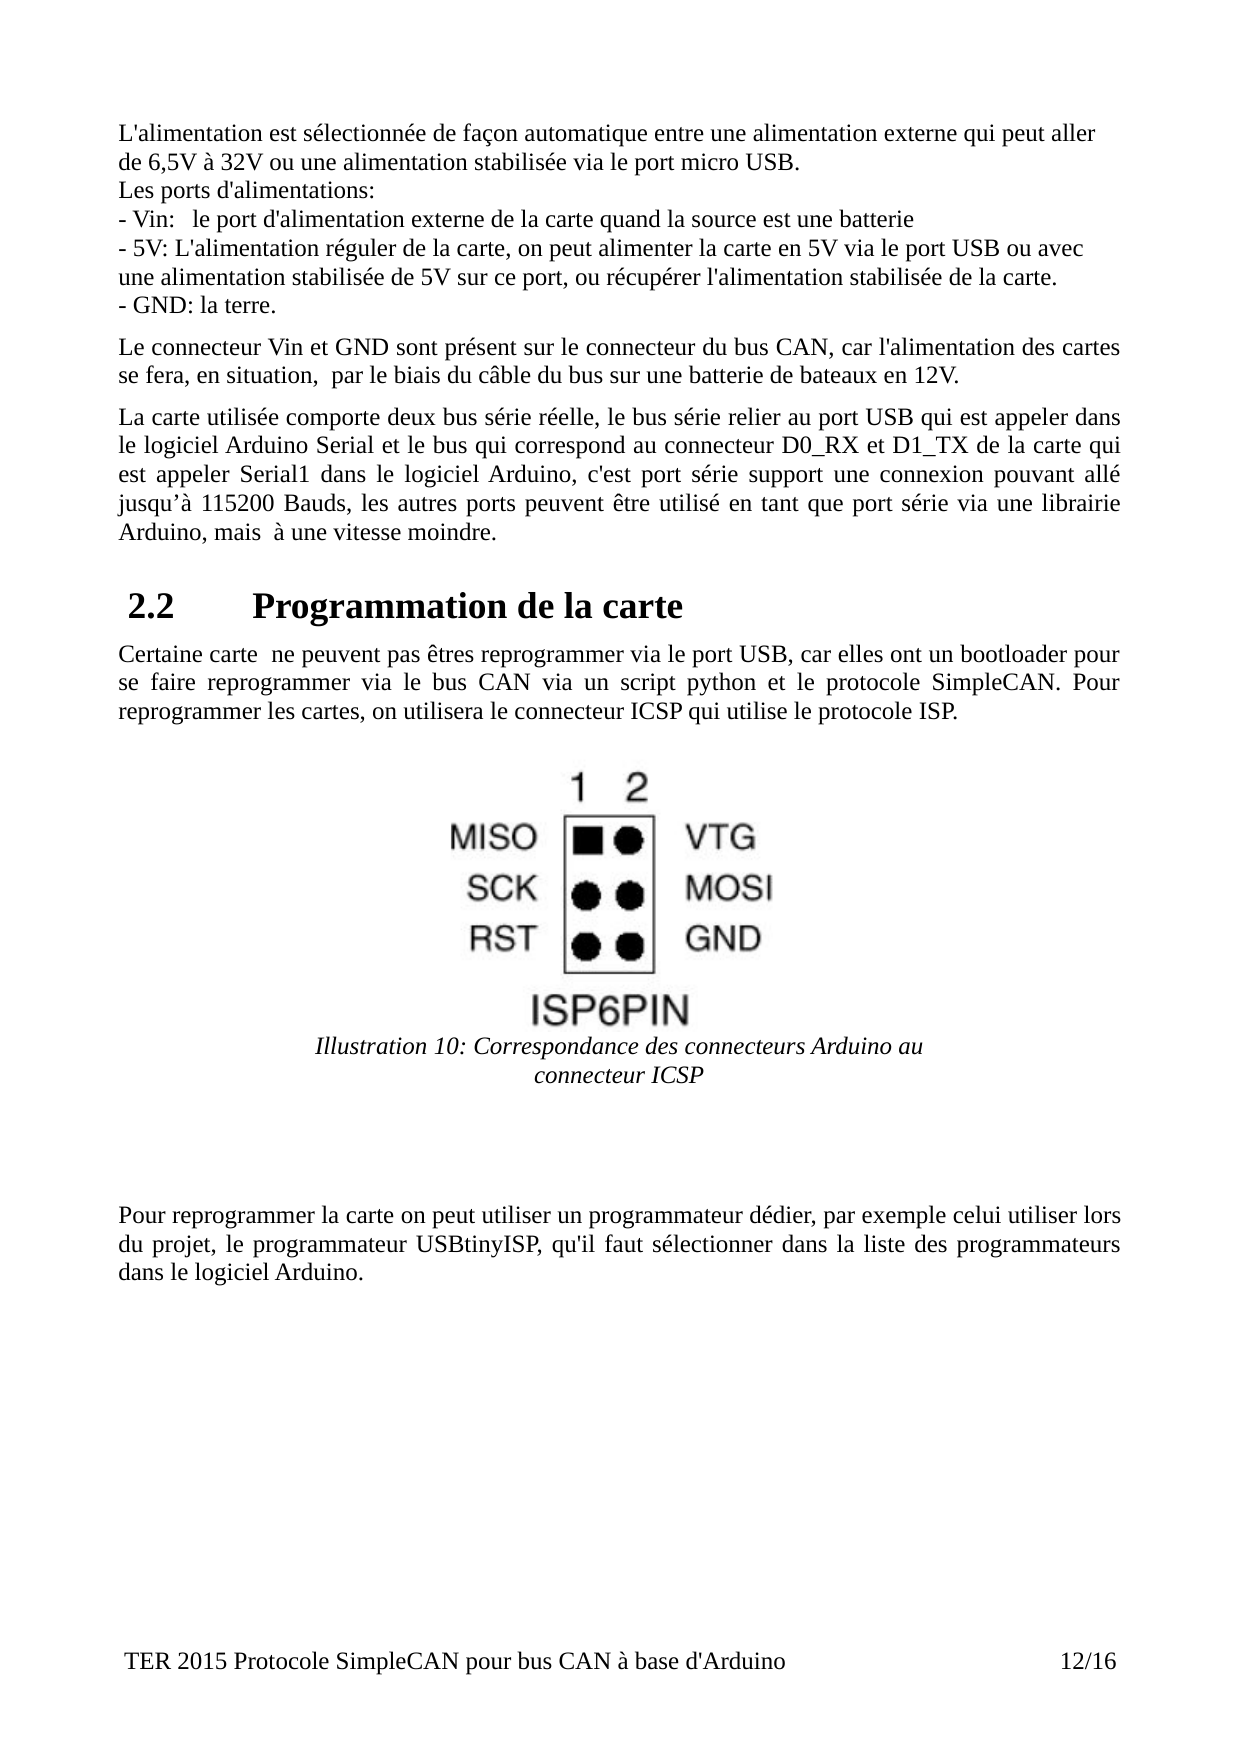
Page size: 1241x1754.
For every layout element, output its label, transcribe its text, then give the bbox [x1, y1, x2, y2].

text - GND: la terre. [118, 291, 1122, 319]
subtitle Programmation de la carte [118, 583, 1122, 626]
text Les ports d'alimentations: [118, 176, 1122, 204]
text La carte utilisée comporte deux bus série réelle, le bus série relier au port USB qui est appeler dans le logiciel Arduino Serial et le bus qui correspond au connecteur D0_RX et D1_TX de la carte qui est appeler Serial1 dans le logiciel Arduino, c'est port série support une connexion pouvant allé jusqu’à 115200 Bauds, les autres ports peuvent être utilisé en tant que port série via une librairie Arduino, mais à une vitesse moindre. [118, 402, 1122, 546]
text L'alimentation est sélectionnée de façon automatique entre une alimentation externe qui peut aller de 6,5V à 32V ou une alimentation stabilisée via le port micro USB. [118, 118, 1122, 176]
text Certaine carte ne peuvent pas êtres reprogrammer via le port USB, car elles ont un bootloader pour se faire reprogrammer via le bus CAN via un script python et le protocole SimpleCAN. Pour reprogrammer les cartes, on utilisera le connecteur ICSP qui utilise le protocole ISP. [118, 639, 1122, 725]
text - 5V: L'alimentation réguler de la carte, on peut alimenter la carte en 5V via le port USB ou avec une alimentation stabilisée de 5V sur ce port, ou récupérer l'alimentation stabilisée de la carte. [118, 233, 1122, 291]
text Pour reprogrammer la carte on peut utiliser un programmateur dédier, par exemple celui utiliser lors du projet, le programmateur USBtinyISP, qu'il faut sélectionner dans la liste des programmateurs dans le logiciel Arduino. [118, 1200, 1122, 1286]
picture [450, 750, 790, 1032]
text - Vin: le port d'alimentation externe de la carte quand la source est une batterie [118, 204, 1122, 233]
text Illustration 10: Correspondance des connecteurs Arduino au connecteur ICSP [277, 1032, 963, 1089]
text Le connecteur Vin et GND sont présent sur le connecteur du bus CAN, car l'alimentation des cartes se fera, en situation, par le biais du câble du bus sur une batterie de bateaux en 12V. [118, 332, 1122, 389]
